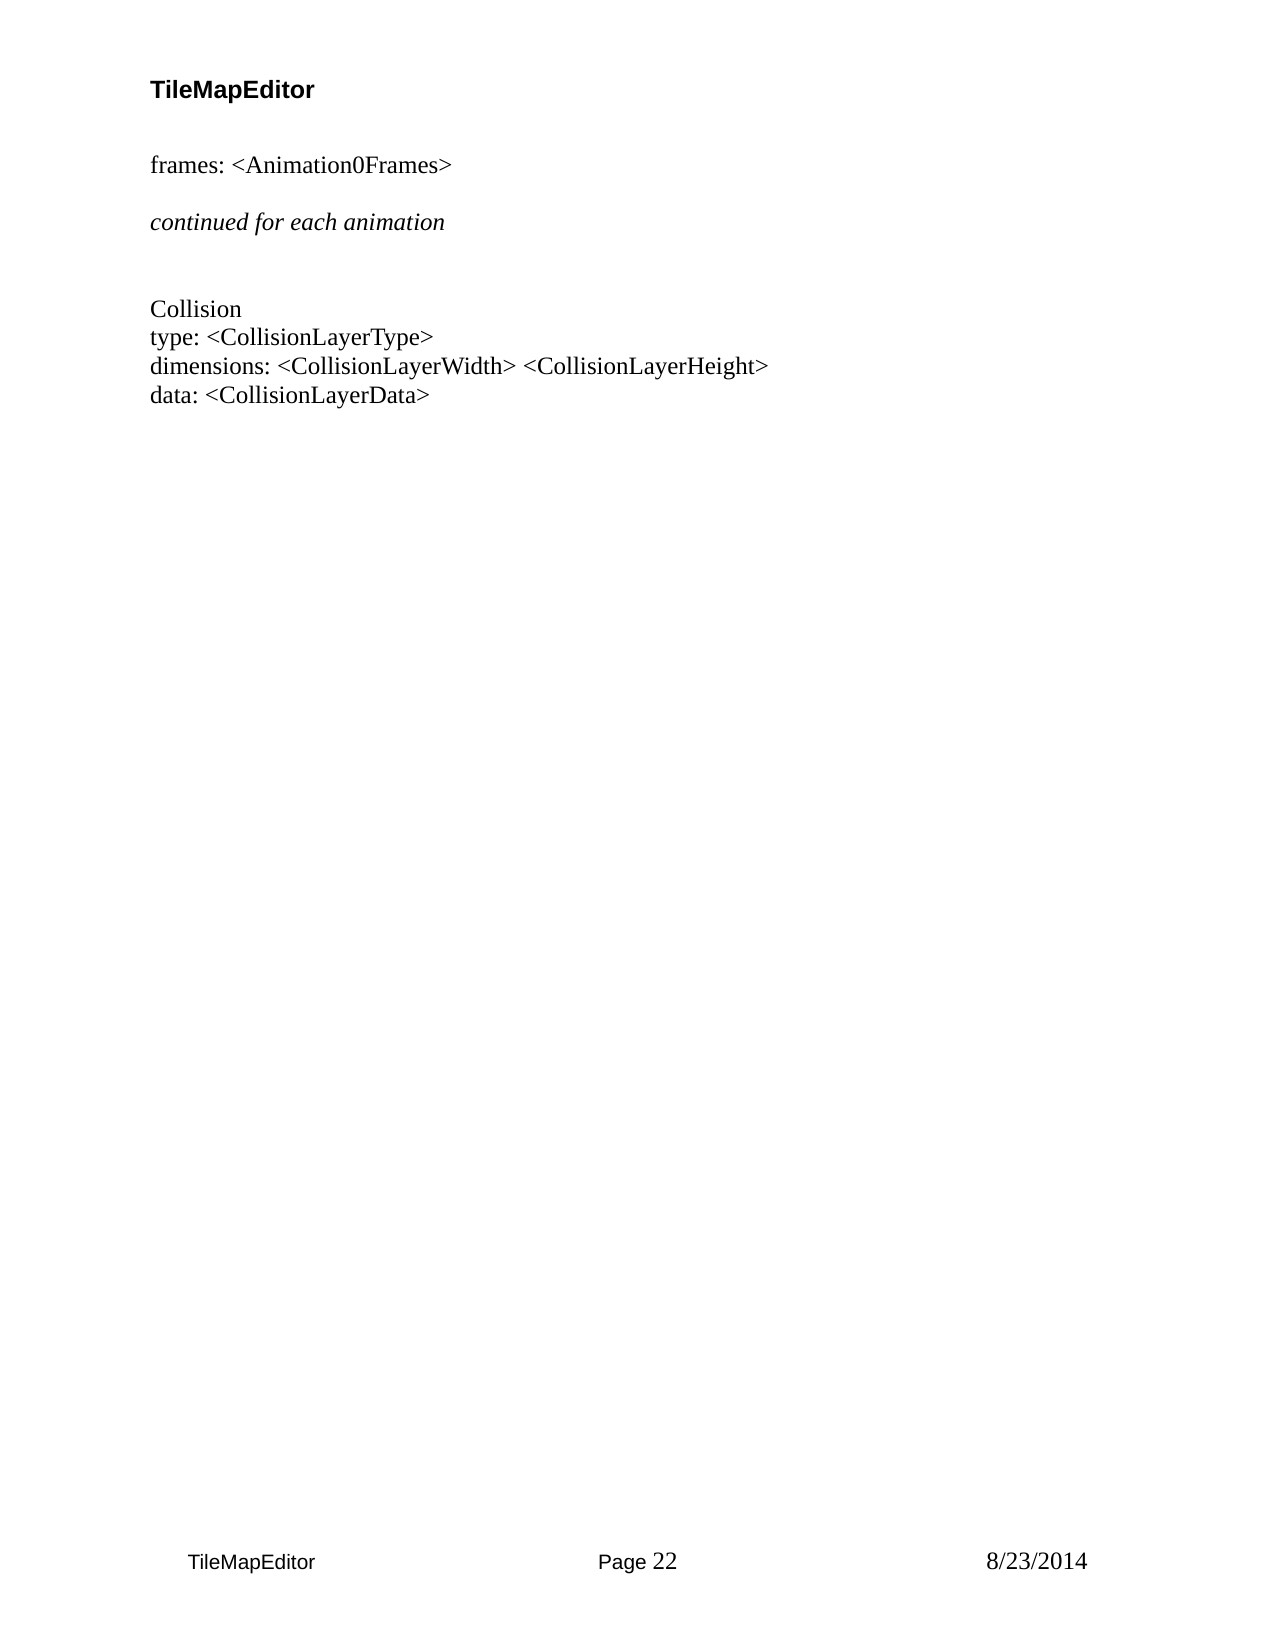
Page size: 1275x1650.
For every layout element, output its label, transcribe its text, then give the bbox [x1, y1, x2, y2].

text continued for each animation [150, 207, 1125, 236]
text Collision [150, 294, 1125, 322]
text data: <CollisionLayerData> [150, 380, 1125, 409]
text frames: <Animation0Frames> [150, 150, 1125, 179]
text dimensions: <CollisionLayerWidth> <CollisionLayerHeight> [150, 351, 1125, 380]
text type: <CollisionLayerType> [150, 322, 1125, 351]
